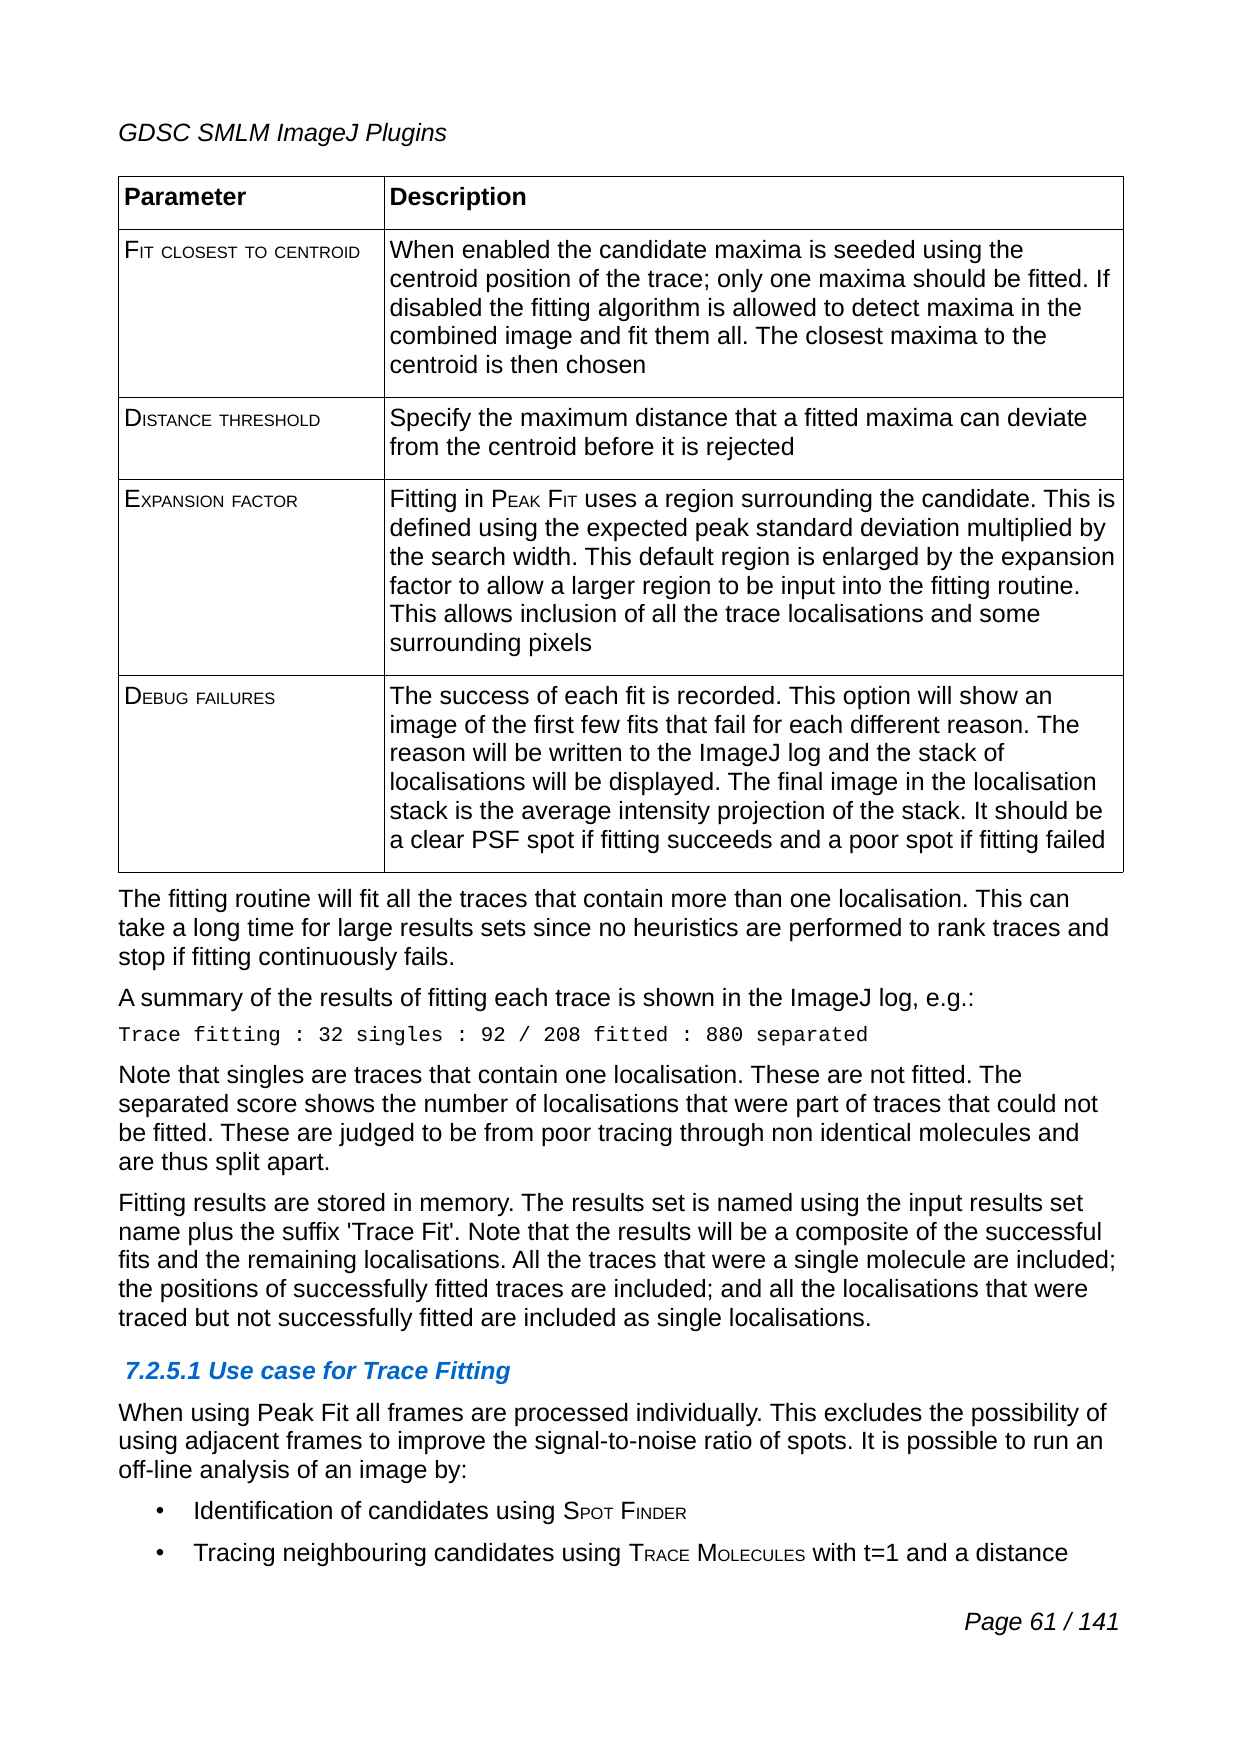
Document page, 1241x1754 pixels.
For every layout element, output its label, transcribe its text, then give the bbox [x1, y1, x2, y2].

table_cell Specify the maximum distance that a fitted maxima can deviate from the centroid before it is rejected [385, 398, 1123, 478]
subtitle Use case for Trace Fitting [118, 1356, 1122, 1385]
text Trace fitting : 32 singles : 92 / 208 fitted : 880 separated [118, 1024, 1122, 1048]
table_cell The success of each fit is recorded. This option will show an image of the first few fits that fail for each different reason. The reason will be written to the ImageJ log and the stack of localisations will be displayed. The final image in the localisation stack is the average intensity projection of the stack. It should be a clear PSF spot if fitting succeeds and a poor spot if fitting failed [385, 676, 1123, 872]
list Tracing neighbouring candidates using Trace Molecules with t=1 and a distance [156, 1538, 1122, 1566]
table_cell Fit closest to centroid [119, 230, 384, 397]
table_cell Fitting in Peak Fit uses a region surrounding the candidate. This is defined using the expected peak standard deviation multiplied by the search width. This default region is enlarged by the expansion factor to allow a larger region to be input into the fitting routine. This allows inclusion of all the trace localisations and some surrounding pixels [385, 480, 1123, 675]
text When using Peak Fit all frames are processed individually. This excludes the possibility of using adjacent frames to improve the signal-to-noise ratio of spots. It is possible to run an off-line analysis of an image by: [118, 1397, 1122, 1484]
list Identification of candidates using Spot Finder [156, 1496, 1122, 1525]
table_cell Debug failures [119, 676, 384, 872]
text Fitting results are stored in memory. The results set is named using the input results set name plus the suffix 'Trace Fit'. Note that the results will be a composite of the successful fits and the remaining localisations. All the traces that were a single molecule are included; the positions of successfully fitted traces are included; and all the localisations that were traced but not successfully fitted are included as single localisations. [118, 1188, 1122, 1331]
text A summary of the results of fitting each trace is shown in the ImageJ log, e.g.: [118, 983, 1122, 1012]
table_header Description [385, 177, 1123, 229]
table_header Parameter [119, 177, 384, 229]
table_cell Distance threshold [119, 398, 384, 478]
text Note that singles are traces that contain one localisation. These are not fitted. The separated score shows the number of localisations that were part of traces that could not be fitted. These are judged to be from poor tracing through non identical molecules and are thus split apart. [118, 1060, 1122, 1175]
text The fitting routine will fit all the traces that contain more than one localisation. This can take a long time for large results sets since no heuristics are performed to rank traces and stop if fitting continuously fails. [118, 884, 1122, 970]
table_cell Expansion factor [119, 480, 384, 675]
table_cell When enabled the candidate maxima is seeded using the centroid position of the trace; only one maxima should be fitted. If disabled the fitting algorithm is allowed to detect maxima in the combined image and fit them all. The closest maxima to the centroid is then chosen [385, 230, 1123, 397]
